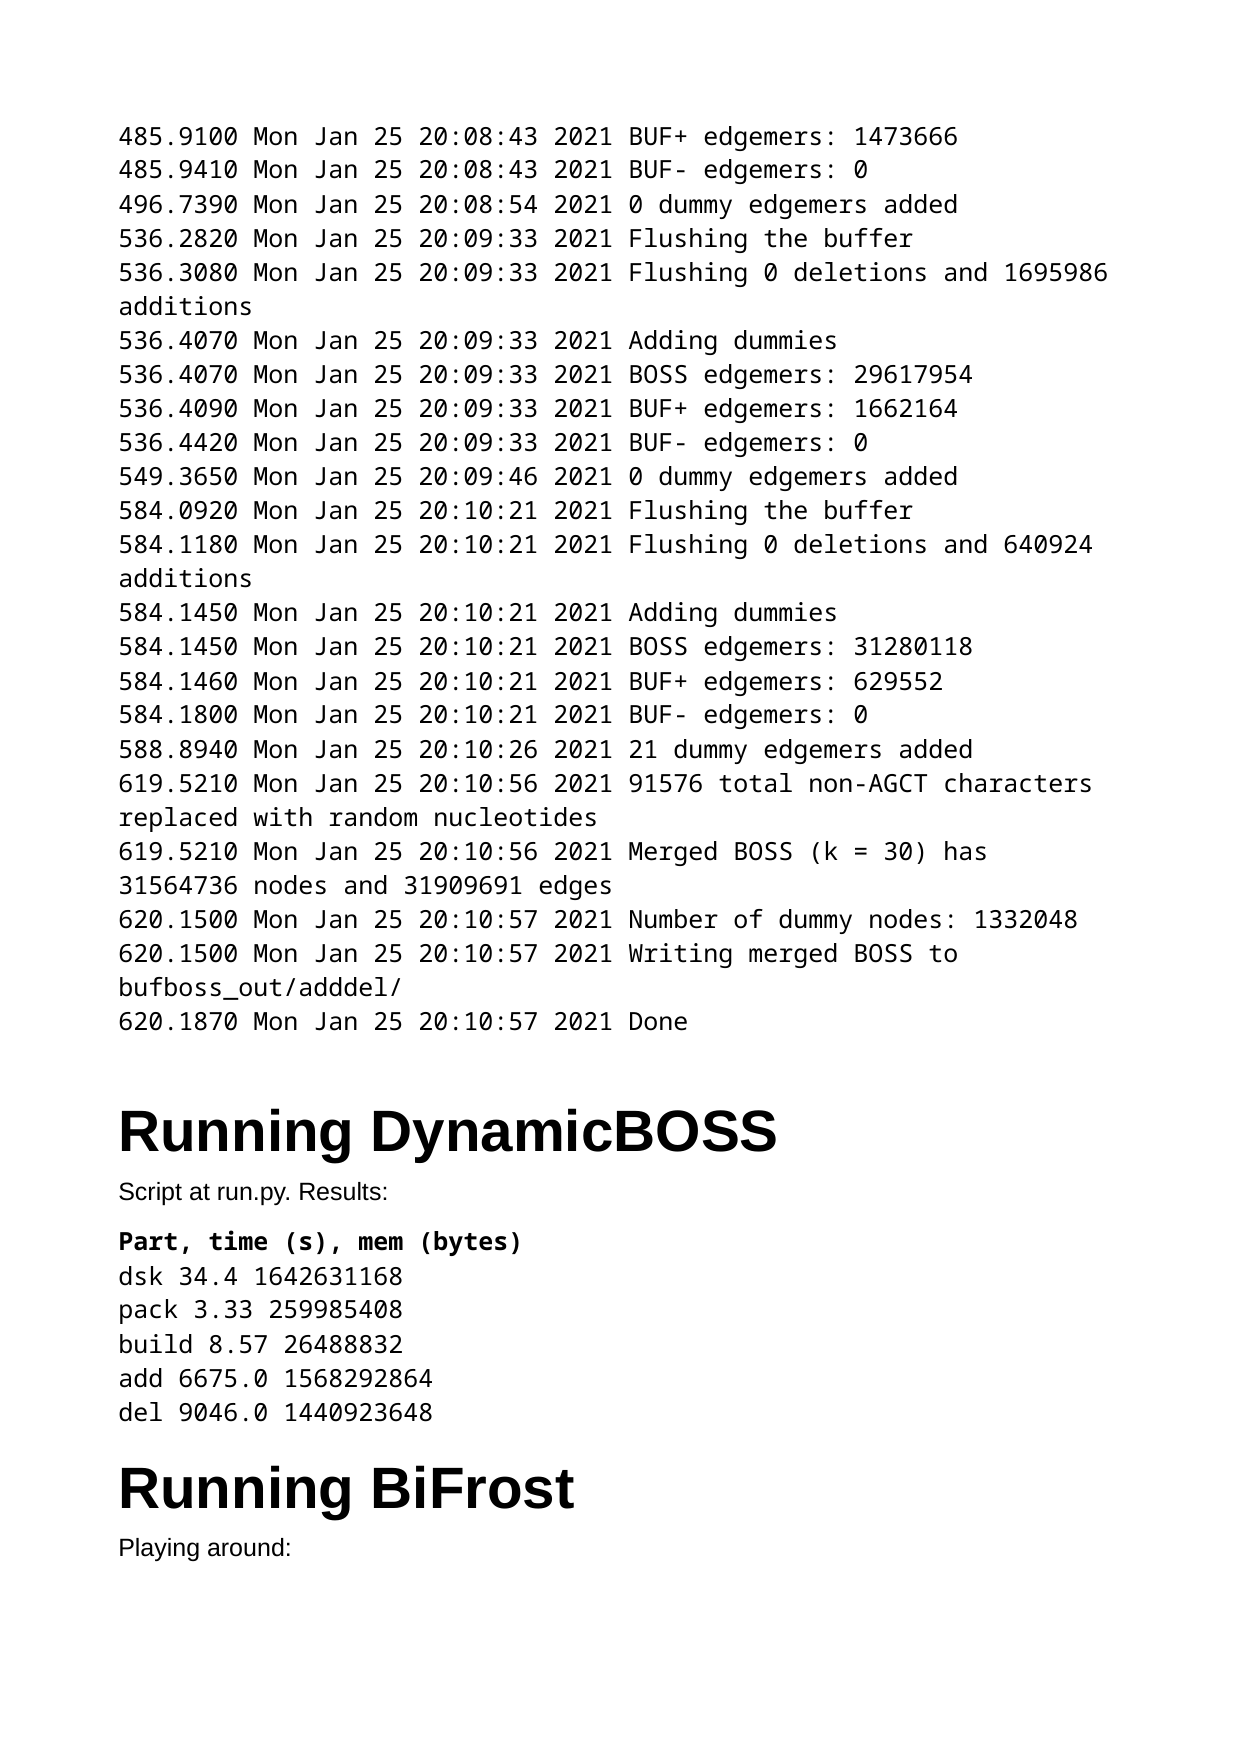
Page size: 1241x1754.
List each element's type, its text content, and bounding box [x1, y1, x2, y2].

text 619.5210 Mon Jan 25 20:10:56 2021 91576 total non-AGCT characters replaced with random nucleotides [118, 765, 1122, 833]
text 619.5210 Mon Jan 25 20:10:56 2021 Merged BOSS (k = 30) has 31564736 nodes and 31909691 edges [118, 833, 1122, 902]
title Running BiFrost [118, 1453, 1122, 1521]
title Running DynamicBOSS [118, 1097, 1122, 1164]
text 485.9410 Mon Jan 25 20:08:43 2021 BUF- edgemers: 0 [118, 152, 1122, 186]
text 536.3080 Mon Jan 25 20:09:33 2021 Flushing 0 deletions and 1695986 additions [118, 254, 1122, 322]
text 536.4070 Mon Jan 25 20:09:33 2021 BOSS edgemers: 29617954 [118, 357, 1122, 391]
text 549.3650 Mon Jan 25 20:09:46 2021 0 dummy edgemers added [118, 459, 1122, 493]
text Part, time (s), mem (bytes) [118, 1224, 1122, 1258]
text add 6675.0 1568292864 [118, 1360, 1122, 1394]
text 584.1450 Mon Jan 25 20:10:21 2021 Adding dummies [118, 595, 1122, 629]
text 620.1500 Mon Jan 25 20:10:57 2021 Writing merged BOSS to bufboss_out/adddel/ [118, 936, 1122, 1004]
text 496.7390 Mon Jan 25 20:08:54 2021 0 dummy edgemers added [118, 186, 1122, 220]
text del 9046.0 1440923648 [118, 1394, 1122, 1428]
text pack 3.33 259985408 [118, 1292, 1122, 1326]
text 536.4070 Mon Jan 25 20:09:33 2021 Adding dummies [118, 322, 1122, 357]
text Script at run.py. Results: [118, 1176, 1122, 1205]
text 584.1450 Mon Jan 25 20:10:21 2021 BOSS edgemers: 31280118 [118, 629, 1122, 663]
text 620.1500 Mon Jan 25 20:10:57 2021 Number of dummy nodes: 1332048 [118, 902, 1122, 936]
text 536.2820 Mon Jan 25 20:09:33 2021 Flushing the buffer [118, 220, 1122, 254]
text 584.1460 Mon Jan 25 20:10:21 2021 BUF+ edgemers: 629552 [118, 663, 1122, 697]
text 536.4420 Mon Jan 25 20:09:33 2021 BUF- edgemers: 0 [118, 425, 1122, 459]
text 588.8940 Mon Jan 25 20:10:26 2021 21 dummy edgemers added [118, 731, 1122, 765]
text 584.0920 Mon Jan 25 20:10:21 2021 Flushing the buffer [118, 493, 1122, 527]
text 584.1180 Mon Jan 25 20:10:21 2021 Flushing 0 deletions and 640924 additions [118, 527, 1122, 595]
text 485.9100 Mon Jan 25 20:08:43 2021 BUF+ edgemers: 1473666 [118, 118, 1122, 152]
text build 8.57 26488832 [118, 1326, 1122, 1360]
text Playing around: [118, 1533, 1122, 1562]
text 620.1870 Mon Jan 25 20:10:57 2021 Done [118, 1004, 1122, 1038]
text 584.1800 Mon Jan 25 20:10:21 2021 BUF- edgemers: 0 [118, 697, 1122, 731]
text 536.4090 Mon Jan 25 20:09:33 2021 BUF+ edgemers: 1662164 [118, 391, 1122, 425]
text dsk 34.4 1642631168 [118, 1258, 1122, 1292]
